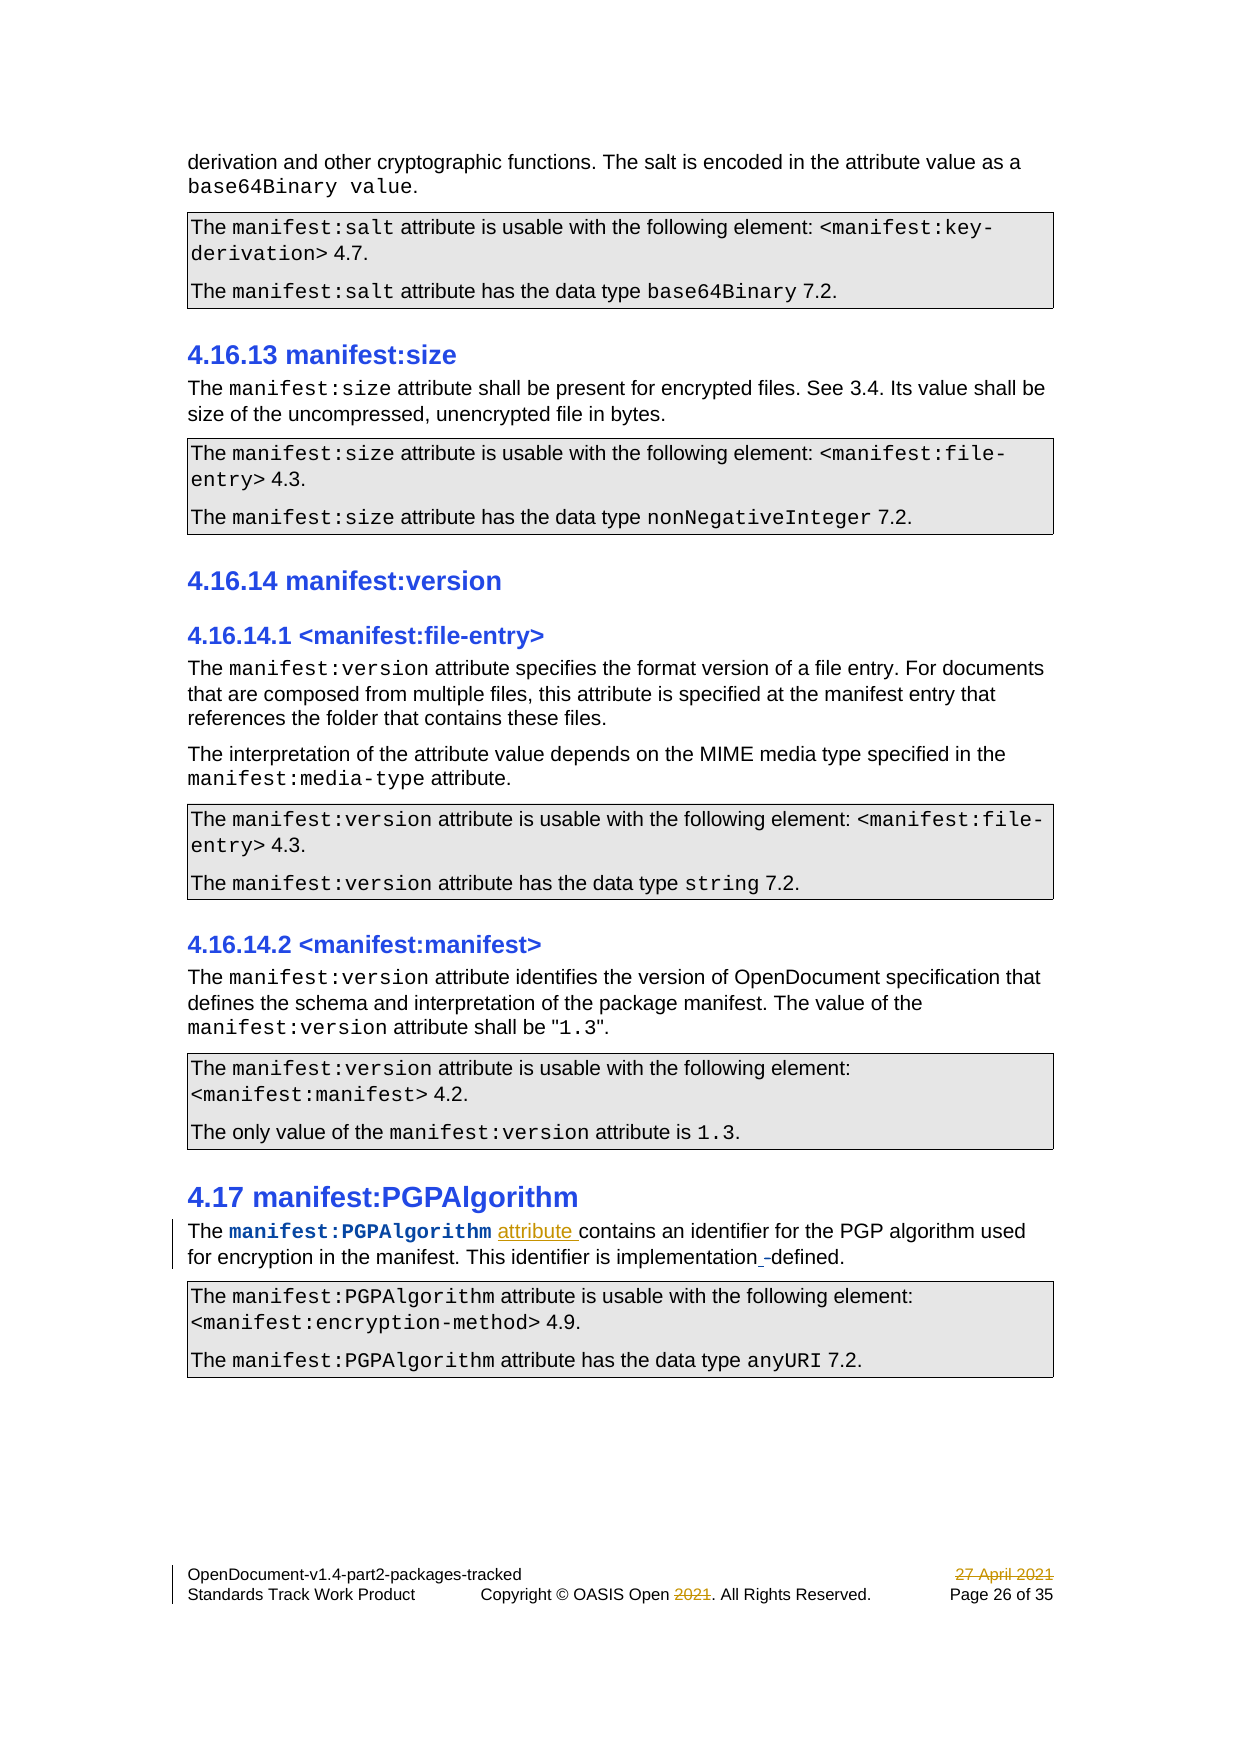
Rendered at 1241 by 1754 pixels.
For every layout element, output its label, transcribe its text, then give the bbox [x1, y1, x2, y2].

list The manifest:version attribute is usable with the following element: <manifest:file-entry> 4.3. [188, 805, 1053, 858]
subtitle manifest:size [187, 339, 1053, 370]
subtitle manifest:version [187, 565, 1053, 596]
text The manifest:version attribute identifies the version of OpenDocument specification that defines the schema and interpretation of the package manifest. The value of the manifest:version attribute shall be "1.3". [187, 965, 1053, 1041]
list The manifest:version attribute is usable with the following element: <manifest:manifest> 4.2. [188, 1054, 1053, 1108]
subtitle manifest:PGPAlgorithm [187, 1180, 1053, 1213]
list The manifest:version attribute has the data type string 7.2. [188, 867, 1053, 899]
list The manifest:size attribute is usable with the following element: <manifest:file-entry> 4.3. [188, 439, 1053, 493]
text The manifest:PGPAlgorithm attribute contains an identifier for the PGP algorithm used for encryption in the manifest. This identifier is implementation defined. [187, 1219, 1053, 1269]
list The manifest:size attribute has the data type nonNegativeInteger 7.2. [188, 502, 1053, 534]
subtitle <manifest:file-entry> [187, 621, 1053, 650]
list The manifest:PGPAlgorithm attribute has the data type anyURI 7.2. [188, 1345, 1053, 1377]
text The manifest:size attribute shall be present for encrypted files. See 3.4. Its value shall be size of the uncompressed, unencrypted file in bytes. [187, 376, 1053, 426]
text The interpretation of the attribute value depends on the MIME media type specified in the manifest:media-type attribute. [187, 742, 1053, 791]
subtitle <manifest:manifest> [187, 930, 1053, 959]
text derivation and other cryptographic functions. The salt is encoded in the attribute value as a base64Binary value. [187, 150, 1053, 200]
list The manifest:salt attribute is usable with the following element: <manifest:key-derivation> 4.7. [188, 213, 1053, 267]
list The manifest:PGPAlgorithm attribute is usable with the following element: <manifest:encryption-method> 4.9. [188, 1282, 1053, 1336]
text The manifest:version attribute specifies the format version of a file entry. For documents that are composed from multiple files, this attribute is specified at the manifest entry that references the folder that contains these files. [187, 656, 1053, 729]
list The manifest:salt attribute has the data type base64Binary 7.2. [188, 276, 1053, 308]
list The only value of the manifest:version attribute is 1.3. [188, 1117, 1053, 1149]
